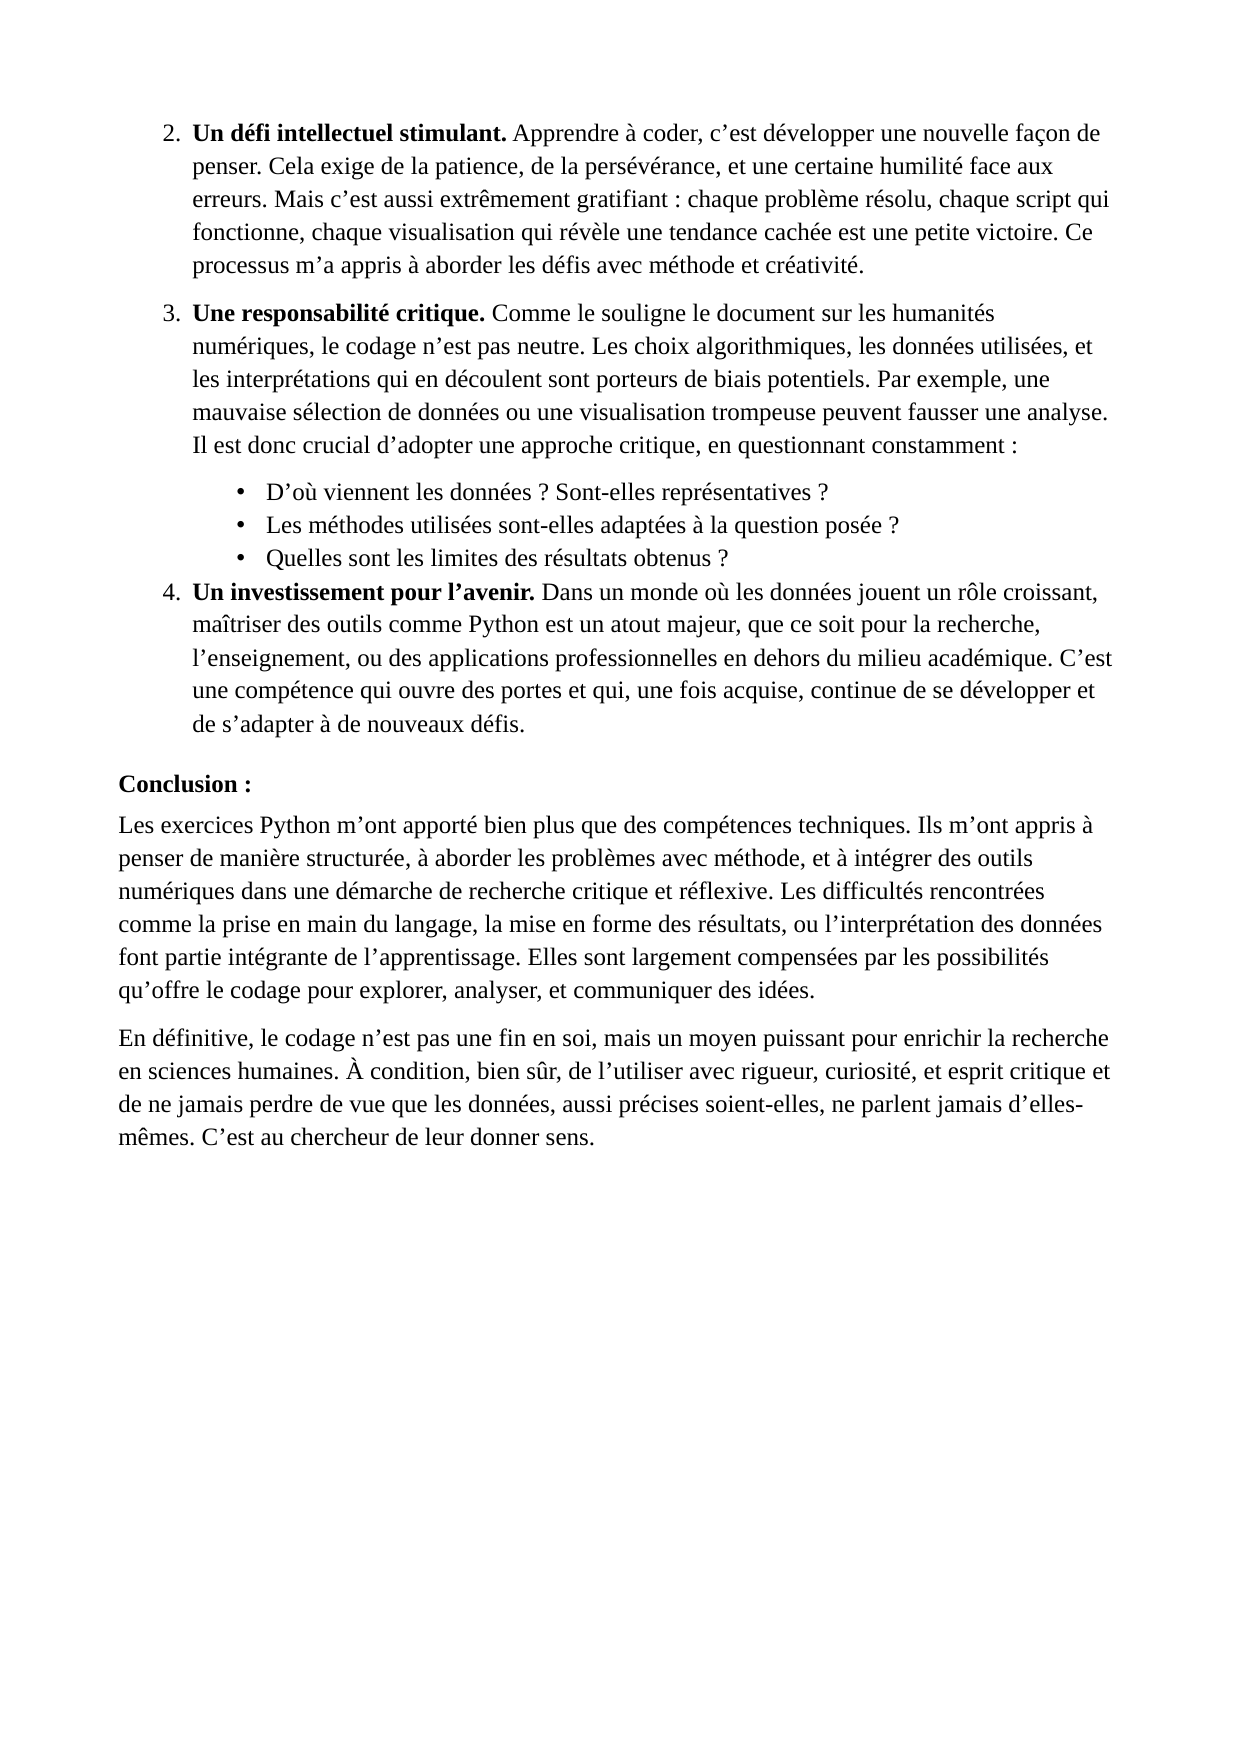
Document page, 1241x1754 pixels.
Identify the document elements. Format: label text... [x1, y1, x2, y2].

list Un investissement pour l’avenir. Dans un monde où les données jouent un rôle croissant, maîtriser des outils comme Python est un atout majeur, que ce soit pour la recherche, l’enseignement, ou des applications professionnelles en dehors du milieu académique. C’est une compétence qui ouvre des portes et qui, une fois acquise, continue de se développer et de s’adapter à de nouveaux défis. [162, 577, 1122, 737]
list Les méthodes utilisées sont-elles adaptées à la question posée ? [236, 511, 1122, 539]
list Un défi intellectuel stimulant. Apprendre à coder, c’est développer une nouvelle façon de penser. Cela exige de la patience, de la persévérance, et une certaine humilité face aux erreurs. Mais c’est aussi extrêmement gratifiant : chaque problème résolu, chaque script qui fonctionne, chaque visualisation qui révèle une tendance cachée est une petite victoire. Ce processus m’a appris à aborder les défis avec méthode et créativité. [162, 118, 1122, 279]
list Quelles sont les limites des résultats obtenus ? [236, 543, 1122, 572]
list Une responsabilité critique. Comme le souligne le document sur les humanités numériques, le codage n’est pas neutre. Les choix algorithmiques, les données utilisées, et les interprétations qui en découlent sont porteurs de biais potentiels. Par exemple, une mauvaise sélection de données ou une visualisation trompeuse peuvent fausser une analyse. Il est donc crucial d’adopter une approche critique, en questionnant constamment : [162, 298, 1122, 459]
subtitle Conclusion : [118, 769, 1122, 797]
text Les exercices Python m’ont apporté bien plus que des compétences techniques. Ils m’ont appris à penser de manière structurée, à aborder les problèmes avec méthode, et à intégrer des outils numériques dans une démarche de recherche critique et réflexive. Les difficultés rencontrées comme la prise en main du langage, la mise en forme des résultats, ou l’interprétation des données font partie intégrante de l’apprentissage. Elles sont largement compensées par les possibilités qu’offre le codage pour explorer, analyser, et communiquer des idées. [118, 810, 1122, 1004]
list D’où viennent les données ? Sont-elles représentatives ? [236, 477, 1122, 506]
text En définitive, le codage n’est pas une fin en soi, mais un moyen puissant pour enrichir la recherche en sciences humaines. À condition, bien sûr, de l’utiliser avec rigueur, curiosité, et esprit critique et de ne jamais perdre de vue que les données, aussi précises soient-elles, ne parlent jamais d’elles-mêmes. C’est au chercheur de leur donner sens. [118, 1023, 1122, 1151]
